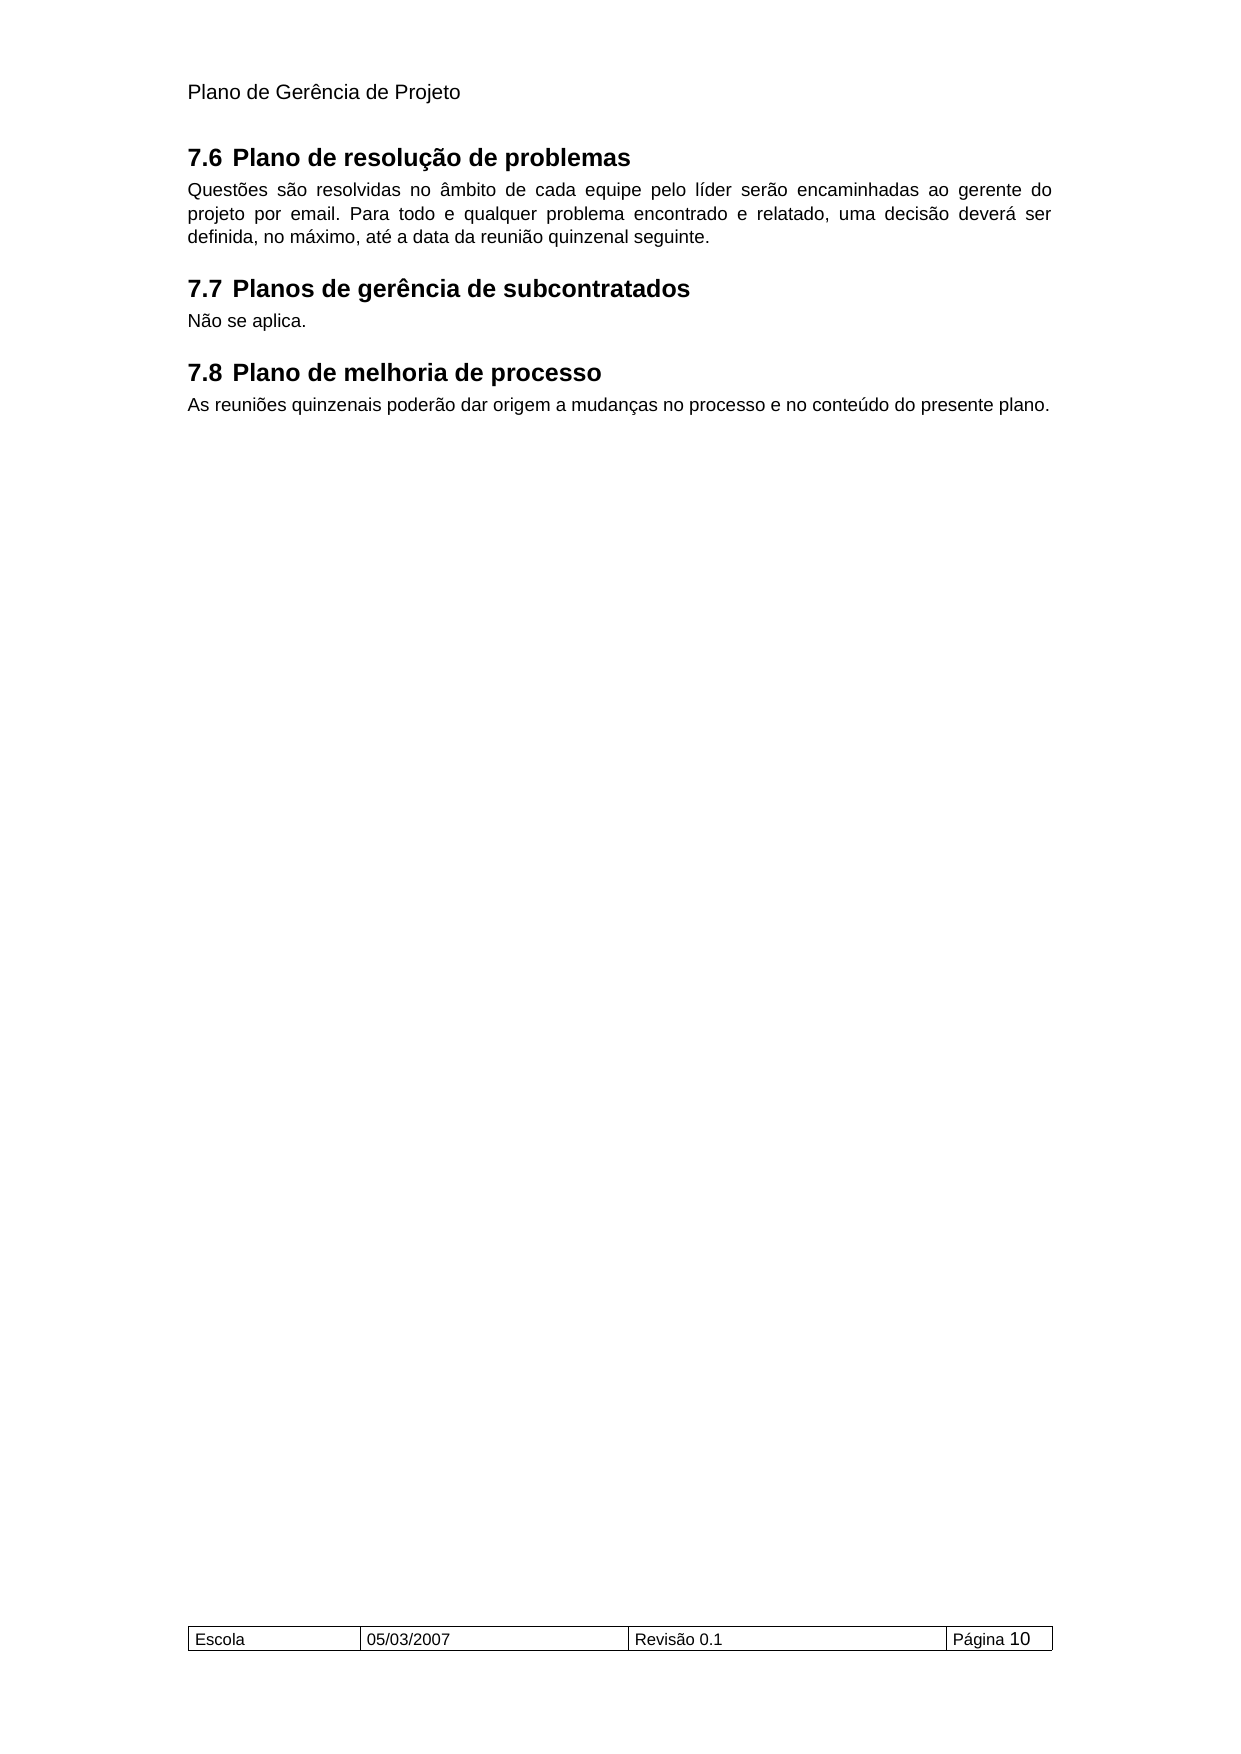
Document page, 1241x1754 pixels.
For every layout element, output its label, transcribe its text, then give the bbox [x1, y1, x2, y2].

subtitle Plano de resolução de problemas [187, 148, 1053, 171]
text Questões são resolvidas no âmbito de cada equipe pelo líder serão encaminhadas ao gerente do projeto por email. Para todo e qualquer problema encontrado e relatado, uma decisão deverá ser definida, no máximo, até a data da reunião quinzenal seguinte. [187, 177, 1053, 248]
subtitle Plano de melhoria de processo [187, 363, 1053, 387]
subtitle Planos de gerência de subcontratados [187, 279, 1053, 303]
text As reuniões quinzenais poderão dar origem a mudanças no processo e no conteúdo do presente plano. [187, 393, 1053, 416]
text Não se aplica. [187, 309, 1053, 332]
